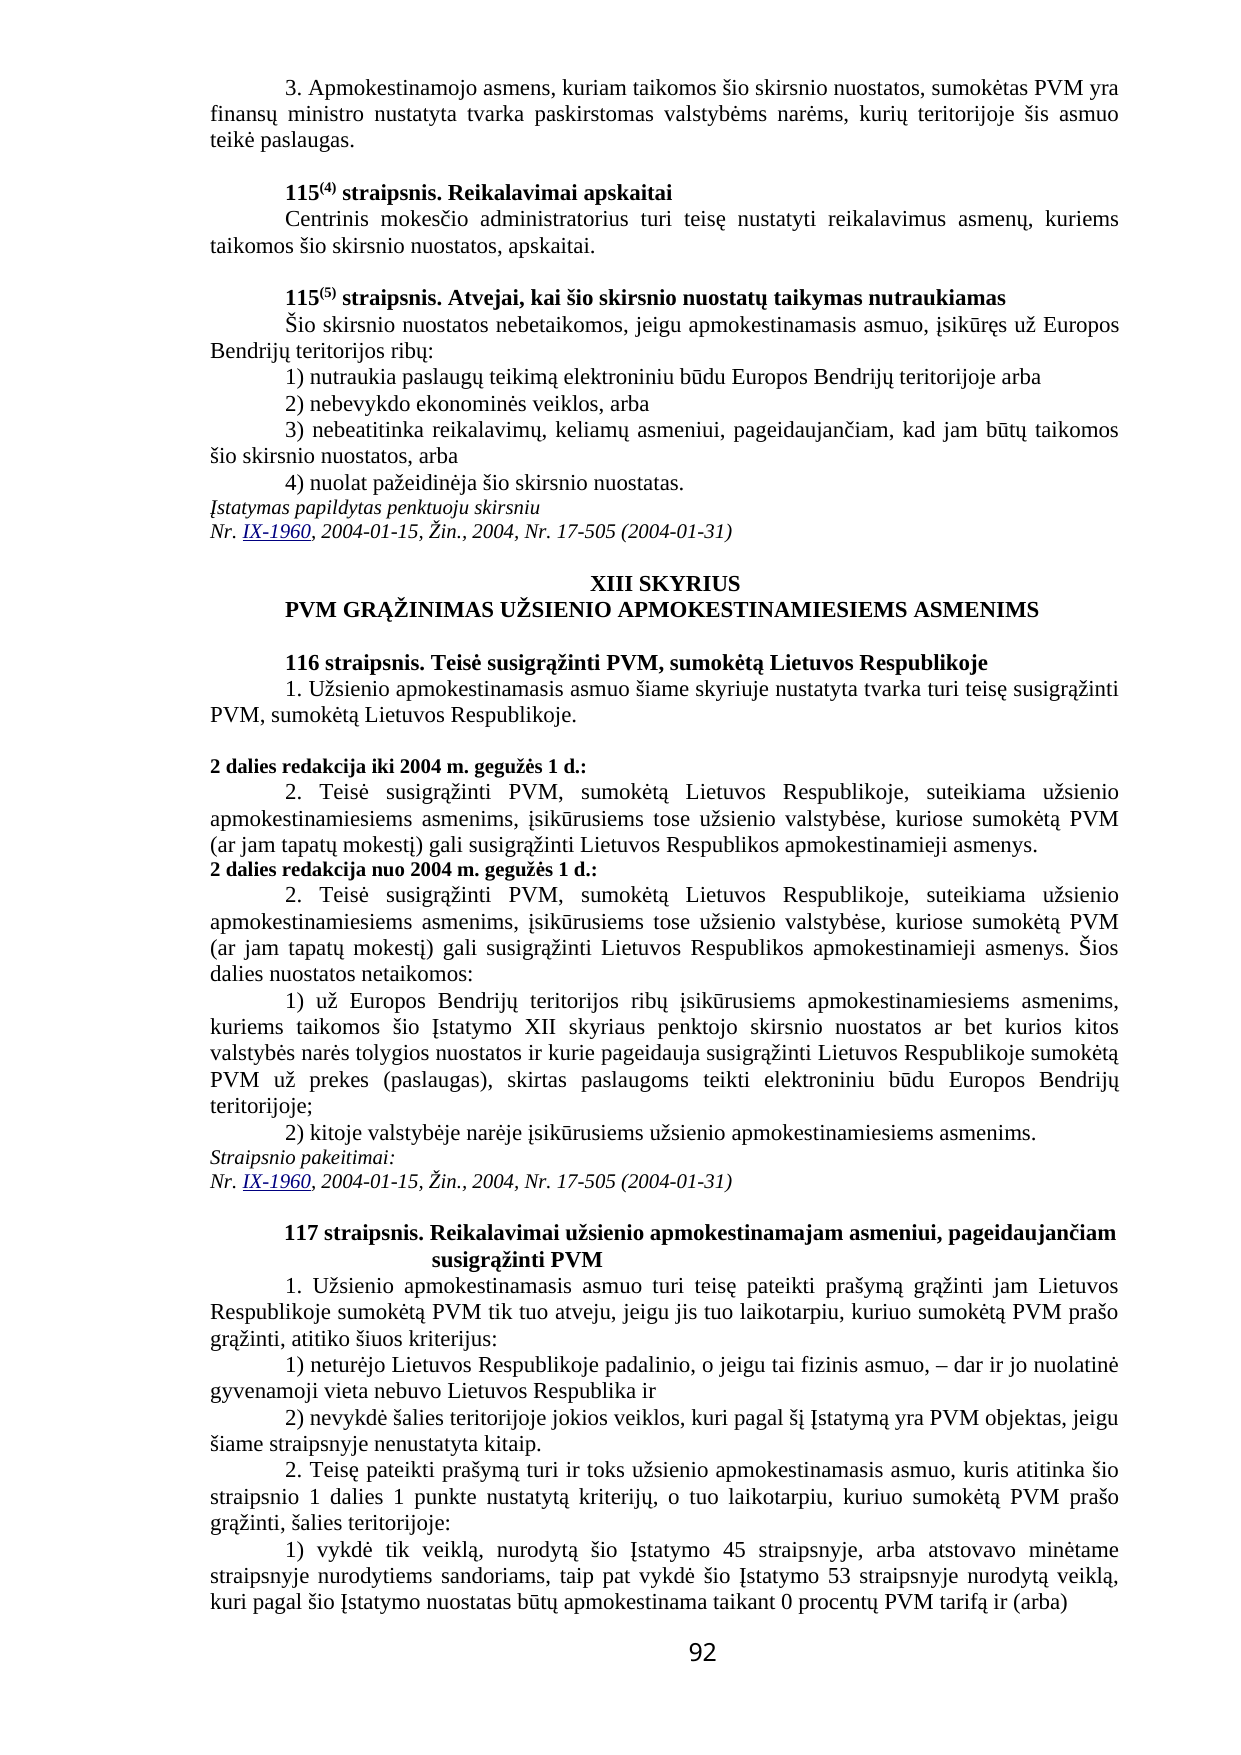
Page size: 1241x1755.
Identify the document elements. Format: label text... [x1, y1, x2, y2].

text 3) nebeatitinka reikalavimų, keliamų asmeniui, pageidaujančiam, kad jam būtų taikomos šio skirsnio nuostatos, arba [210, 416, 1120, 469]
text 2. Teisę pateikti prašymą turi ir toks užsienio apmokestinamasis asmuo, kuris atitinka šio straipsnio 1 dalies 1 punkte nustatytą kriterijų, o tuo laikotarpiu, kuriuo sumokėtą PVM prašo grąžinti, šalies teritorijoje: [210, 1457, 1120, 1536]
text 2. Teisė susigrąžinti PVM, sumokėtą Lietuvos Respublikoje, suteikiama užsienio apmokestinamiesiems asmenims, įsikūrusiems tose užsienio valstybėse, kuriose sumokėtą PVM (ar jam tapatų mokestį) gali susigrąžinti Lietuvos Respublikos apmokestinamieji asmenys. Šios dalies nuostatos netaikomos: [210, 881, 1120, 987]
text 115(5) straipsnis. Atvejai, kai šio skirsnio nuostatų taikymas nutraukiamas [210, 284, 1120, 311]
text 1) nutraukia paslaugų teikimą elektroniniu būdu Europos Bendrijų teritorijoje arba [210, 363, 1120, 390]
text Šio skirsnio nuostatos nebetaikomos, jeigu apmokestinamasis asmuo, įsikūręs už Europos Bendrijų teritorijos ribų: [210, 311, 1120, 363]
text Įstatymas papildytas penktuoju skirsniu [210, 495, 1120, 519]
text Nr. IX-1960, 2004-01-15, Žin., 2004, Nr. 17-505 (2004-01-31) [210, 519, 1120, 543]
text 2) nevykdė šalies teritorijoje jokios veiklos, kuri pagal šį Įstatymą yra PVM objektas, jeigu šiame straipsnyje nenustatyta kitaip. [210, 1404, 1120, 1457]
text 2) kitoje valstybėje narėje įsikūrusiems užsienio apmokestinamiesiems asmenims. [210, 1118, 1120, 1145]
text 2 dalies redakcija iki 2004 m. gegužės 1 d.: [210, 754, 1120, 778]
text Nr. IX-1960, 2004-01-15, Žin., 2004, Nr. 17-505 (2004-01-31) [210, 1169, 1120, 1193]
text PVM GRĄŽINIMAS UŽSIENIO APMOKESTINAMIESIEMS ASMENIMS [210, 596, 1120, 622]
text Straipsnio pakeitimai: [210, 1145, 1120, 1169]
text 3. Apmokestinamojo asmens, kuriam taikomos šio skirsnio nuostatos, sumokėtas PVM yra finansų ministro nustatyta tvarka paskirstomas valstybėms narėms, kurių teritorijoje šis asmuo teikė paslaugas. [210, 73, 1120, 153]
text 2 dalies redakcija nuo 2004 m. gegužės 1 d.: [210, 857, 1120, 881]
text 1) vykdė tik veiklą, nurodytą šio Įstatymo 45 straipsnyje, arba atstovavo minėtame straipsnyje nurodytiems sandoriams, taip pat vykdė šio Įstatymo 53 straipsnyje nurodytą veiklą, kuri pagal šio Įstatymo nuostatas būtų apmokestinama taikant 0 procentų PVM tarifą ir (arba) [210, 1536, 1120, 1615]
text Centrinis mokesčio administratorius turi teisę nustatyti reikalavimus asmenų, kuriems taikomos šio skirsnio nuostatos, apskaitai. [210, 205, 1120, 258]
text 1. Užsienio apmokestinamasis asmuo šiame skyriuje nustatyta tvarka turi teisę susigrąžinti PVM, sumokėtą Lietuvos Respublikoje. [210, 675, 1120, 728]
text 1) neturėjo Lietuvos Respublikoje padalinio, o jeigu tai fizinis asmuo, – dar ir jo nuolatinė gyvenamoji vieta nebuvo Lietuvos Respublika ir [210, 1351, 1120, 1404]
text 1) už Europos Bendrijų teritorijos ribų įsikūrusiems apmokestinamiesiems asmenims, kuriems taikomos šio Įstatymo XII skyriaus penktojo skirsnio nuostatos ar bet kurios kitos valstybės narės tolygios nuostatos ir kurie pageidauja susigrąžinti Lietuvos Respublikoje sumokėtą PVM už prekes (paslaugas), skirtas paslaugoms teikti elektroniniu būdu Europos Bendrijų teritorijoje; [210, 987, 1120, 1118]
text 4) nuolat pažeidinėja šio skirsnio nuostatas. [210, 469, 1120, 495]
text susigrąžinti PVM [210, 1246, 1120, 1272]
text 2) nebevykdo ekonominės veiklos, arba [210, 390, 1120, 416]
text XIII SKYRIUS [210, 570, 1120, 596]
text 116 straipsnis. Teisė susigrąžinti PVM, sumokėtą Lietuvos Respublikoje [210, 649, 1120, 675]
text 1. Užsienio apmokestinamasis asmuo turi teisę pateikti prašymą grąžinti jam Lietuvos Respublikoje sumokėtą PVM tik tuo atveju, jeigu jis tuo laikotarpiu, kuriuo sumokėtą PVM prašo grąžinti, atitiko šiuos kriterijus: [210, 1272, 1120, 1351]
text 117 straipsnis. Reikalavimai užsienio apmokestinamajam asmeniui, pageidaujančiam [210, 1219, 1120, 1246]
text 115(4) straipsnis. Reikalavimai apskaitai [210, 179, 1120, 205]
text 2. Teisė susigrąžinti PVM, sumokėtą Lietuvos Respublikoje, suteikiama užsienio apmokestinamiesiems asmenims, įsikūrusiems tose užsienio valstybėse, kuriose sumokėtą PVM (ar jam tapatų mokestį) gali susigrąžinti Lietuvos Respublikos apmokestinamieji asmenys. [210, 778, 1120, 857]
